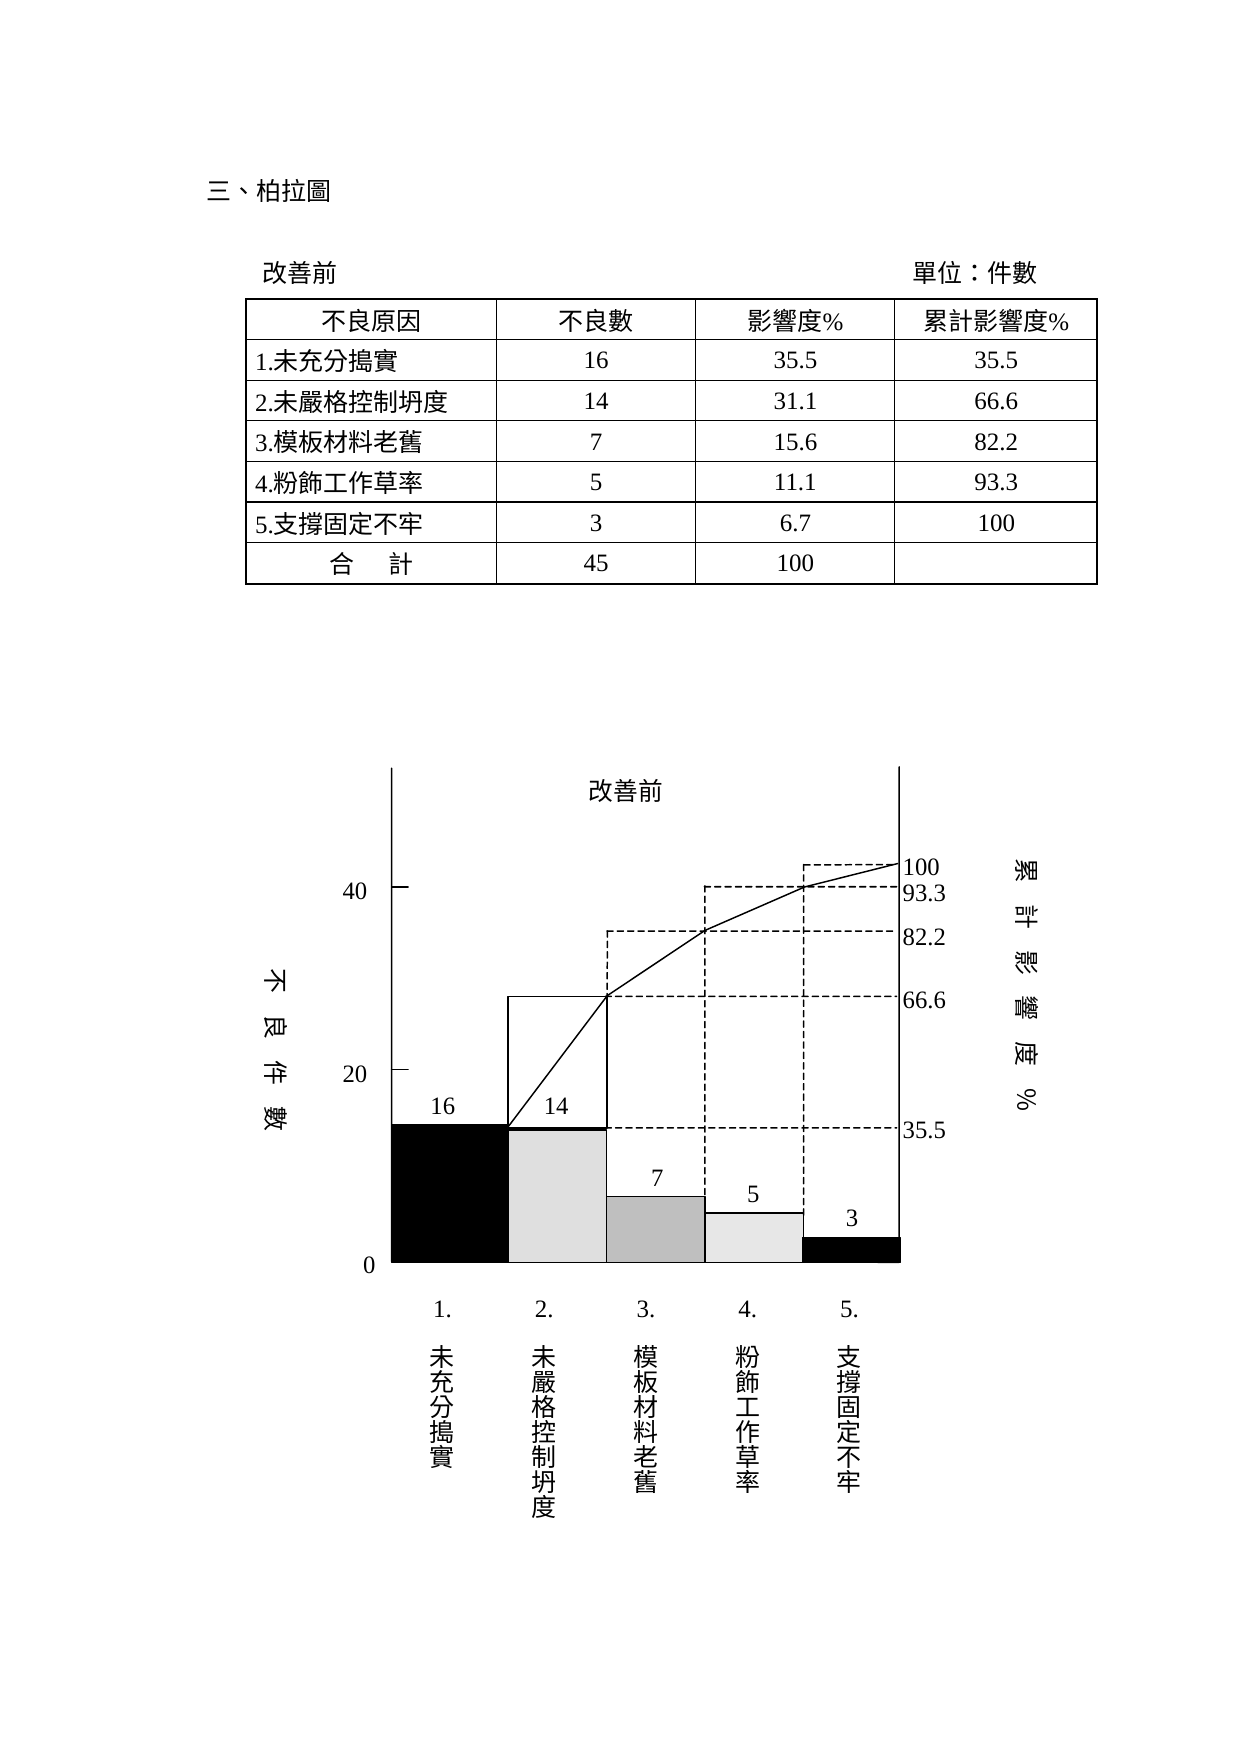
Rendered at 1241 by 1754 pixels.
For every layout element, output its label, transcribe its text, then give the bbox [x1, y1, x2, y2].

table_cell 5.支撐固定不牢 [247, 503, 496, 542]
table_cell 6.7 [696, 503, 894, 542]
table_cell 模板材料老舊 [595, 1332, 697, 1569]
text 改善前 單位：件數 [206, 253, 1092, 289]
table_cell 16 [497, 340, 695, 379]
table_cell 93.3 [895, 462, 1096, 501]
table_cell 4.粉飾工作草率 [247, 462, 496, 501]
table_header 不良原因 [247, 300, 496, 339]
table_cell 未嚴格控制坍度 [493, 1332, 595, 1569]
table_cell 支撐固定不牢 [798, 1332, 900, 1569]
table_header 3. [595, 1284, 697, 1332]
table_cell [895, 543, 1096, 583]
table_cell 粉飾工作草率 [697, 1332, 798, 1569]
table_header 不良數 [497, 300, 695, 339]
table_cell 2.未嚴格控制坍度 [247, 381, 496, 420]
table_header 2. [493, 1284, 595, 1332]
table_cell 100 [895, 503, 1096, 542]
table_cell 3 [497, 503, 695, 542]
table_header 1. [391, 1284, 493, 1332]
table_cell 11.1 [696, 462, 894, 501]
table_cell 31.1 [696, 381, 894, 420]
table_header 4. [697, 1284, 798, 1332]
table_header 影響度% [696, 300, 894, 339]
table_cell 5 [497, 462, 695, 501]
table_header 累計影響度% [895, 300, 1096, 339]
table_cell 未充分搗實 [391, 1332, 493, 1569]
table_cell 66.6 [895, 381, 1096, 420]
text 三、柏拉圖 [206, 172, 1092, 208]
table_cell 45 [497, 543, 695, 583]
table_header 5. [798, 1284, 900, 1332]
table_cell 7 [497, 421, 695, 461]
table_cell 15.6 [696, 421, 894, 461]
table_cell 1.未充分搗實 [247, 340, 496, 379]
table_cell 82.2 [895, 421, 1096, 461]
table_cell 14 [497, 381, 695, 420]
table_cell 35.5 [895, 340, 1096, 379]
table_cell 100 [696, 543, 894, 583]
table_cell 3.模板材料老舊 [247, 421, 496, 461]
table_cell 合 計 [247, 543, 496, 583]
table_cell 35.5 [696, 340, 894, 379]
